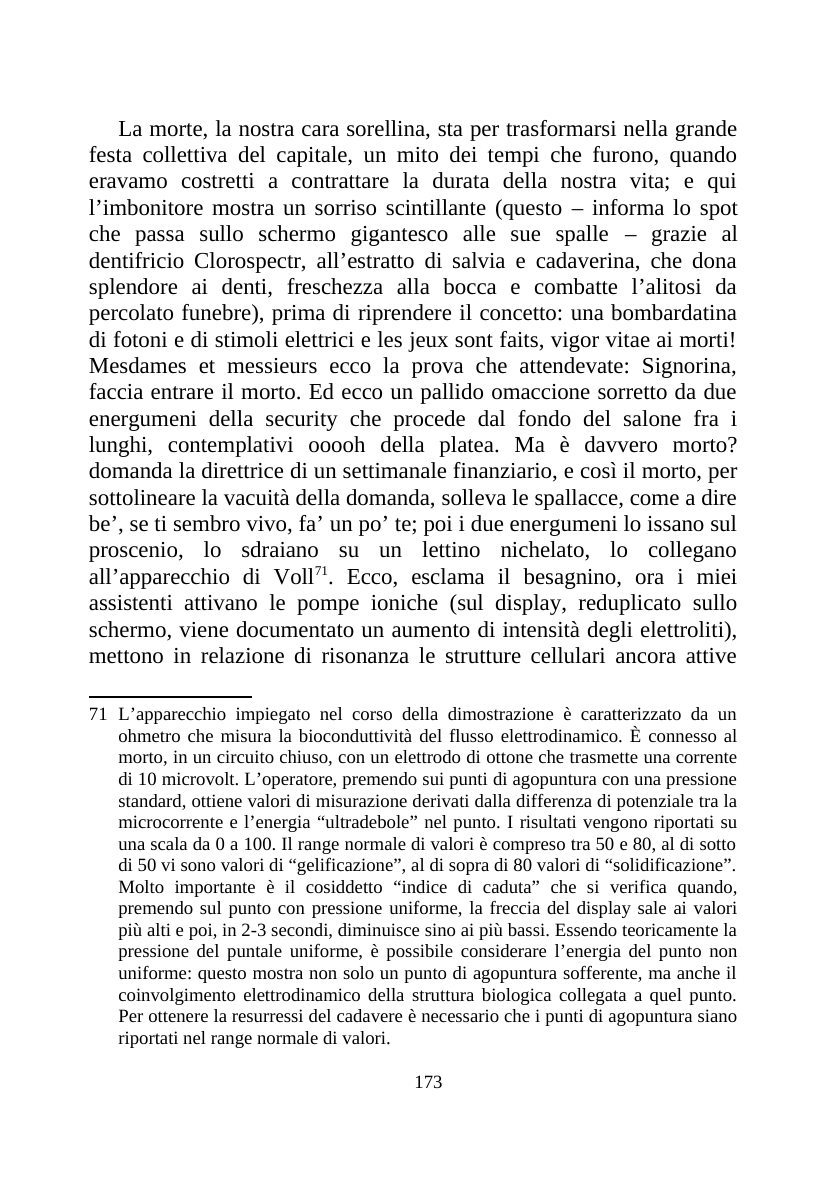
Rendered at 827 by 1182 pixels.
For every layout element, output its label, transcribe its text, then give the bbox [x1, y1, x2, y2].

text La morte, la nostra cara sorellina, sta per trasformarsi nella grande festa collettiva del capitale, un mito dei tempi che furono, quando eravamo costretti a contrattare la durata della nostra vita; e qui l’imbonitore mostra un sorriso scintillante (questo ‒ informa lo spot che passa sullo schermo gigantesco alle sue spalle ‒ grazie al dentifricio Clorospectr, all’estratto di salvia e cadaverina, che dona splendore ai denti, freschezza alla bocca e combatte l’alitosi da percolato funebre), prima di riprendere il concetto: una bombardatina di fotoni e di stimoli elettrici e les jeux sont faits, vigor vitae ai morti! Mesdames et messieurs ecco la prova che attendevate: Signorina, faccia entrare il morto. Ed ecco un pallido omaccione sorretto da due energumeni della security che procede dal fondo del salone fra i lunghi, contemplativi ooooh della platea. Ma è davvero morto? domanda la direttrice di un settimanale finanziario, e così il morto, per sottolineare la vacuità della domanda, solleva le spallacce, come a dire be’, se ti sembro vivo, fa’ un po’ te; poi i due energumeni lo issano sul proscenio, lo sdraiano su un lettino nichelato, lo collegano all’apparecchio di Voll. Ecco, esclama il besagnino, ora i miei assistenti attivano le pompe ioniche (sul display, reduplicato sullo schermo, viene documentato un aumento di intensità degli elettroliti), mettono in relazione di risonanza le strutture cellulari ancora attive [89, 115, 738, 668]
text L’apparecchio impiegato nel corso della dimostrazione è caratterizzato da un ohmetro che misura la bioconduttività del flusso elettrodinamico. È connesso al morto, in un circuito chiuso, con un elettrodo di ottone che trasmette una corrente di 10 microvolt. L’operatore, premendo sui punti di agopuntura con una pressione standard, ottiene valori di misurazione derivati dalla differenza di potenziale tra la microcorrente e l’energia “ultradebole” nel punto. I risultati vengono riportati su una scala da 0 a 100. Il range normale di valori è compreso tra 50 e 80, al di sotto di 50 vi sono valori di “gelificazione”, al di sopra di 80 valori di “solidificazione”. Molto importante è il cosiddetto “indice di caduta” che si verifica quando, premendo sul punto con pressione uniforme, la freccia del display sale ai valori più alti e poi, in 2-3 secondi, diminuisce sino ai più bassi. Essendo teoricamente la pressione del puntale uniforme, è possibile considerare l’energia del punto non uniforme: questo mostra non solo un punto di agopuntura sofferente, ma anche il coinvolgimento elettrodinamico della struttura biologica collegata a quel punto. Per ottenere la resurressi del cadavere è necessario che i punti di agopuntura siano riportati nel range normale di valori. [89, 703, 738, 1048]
